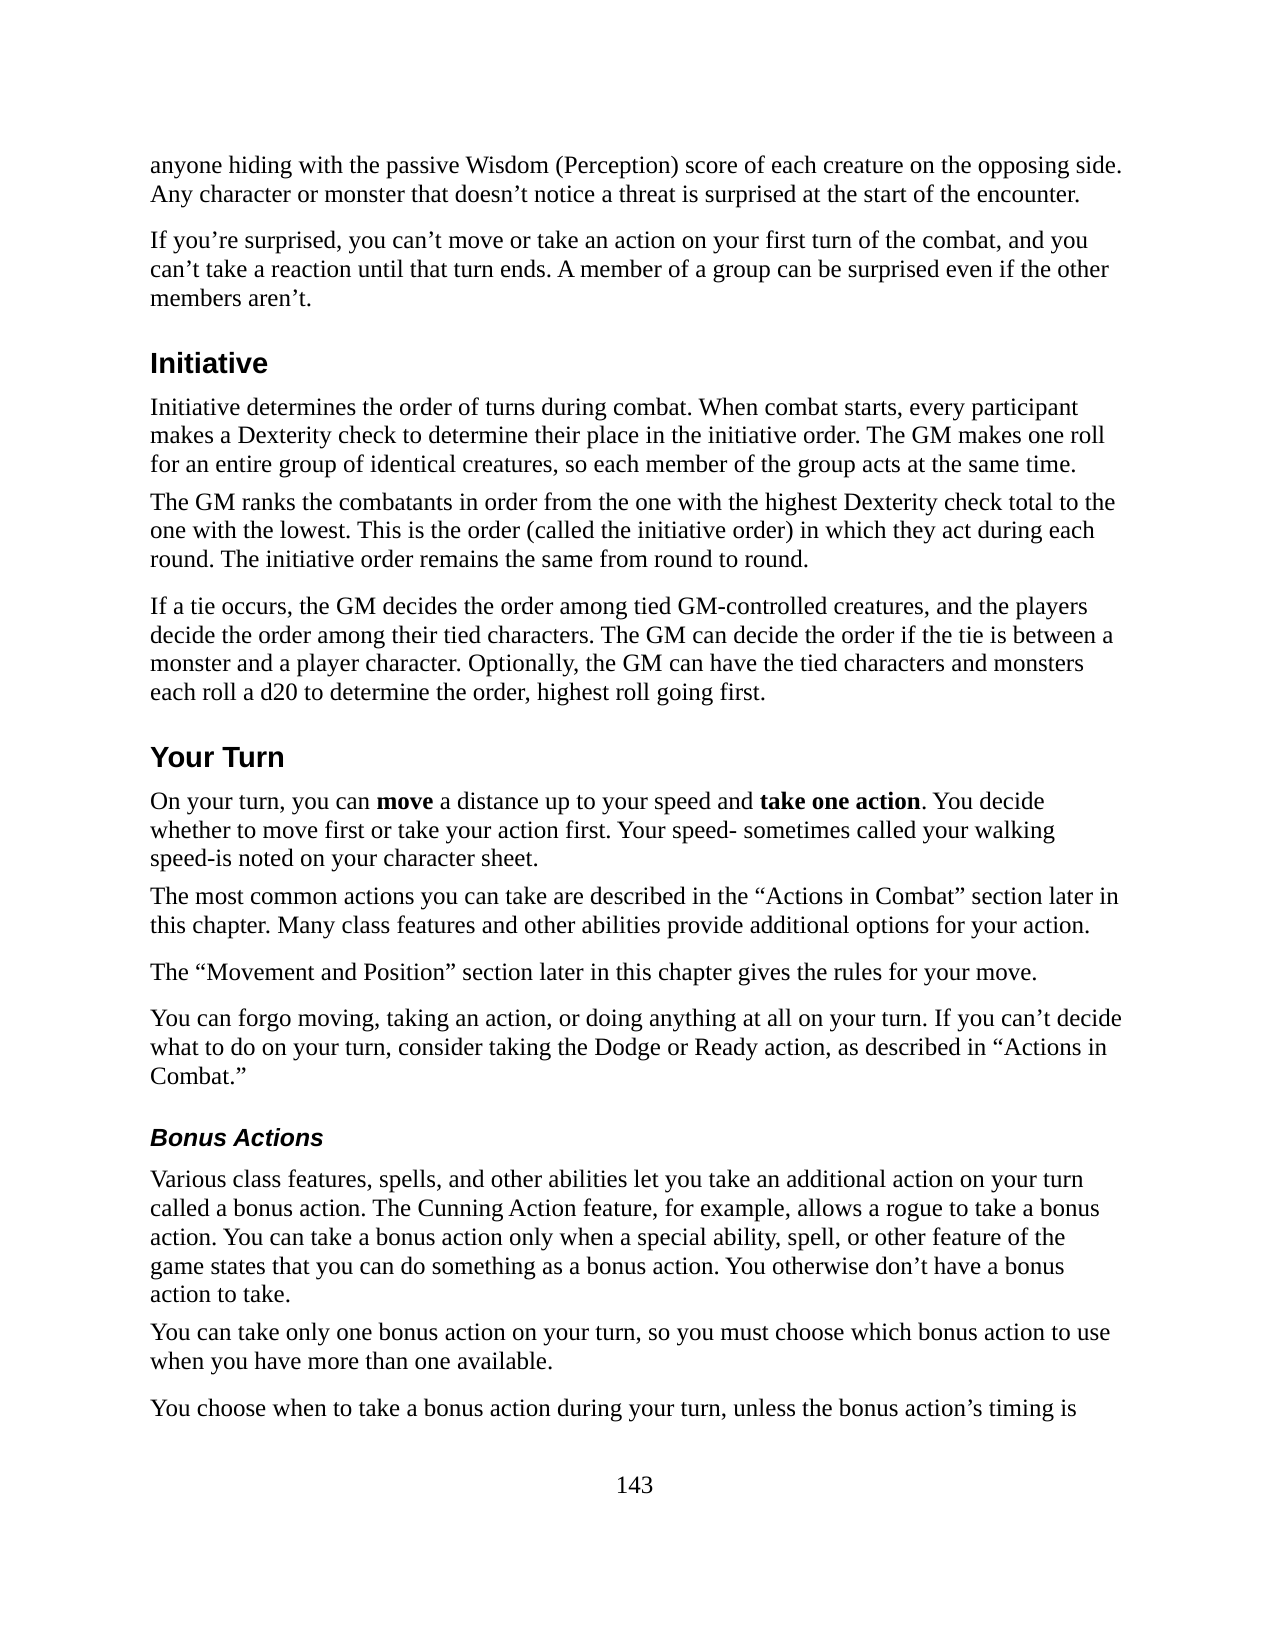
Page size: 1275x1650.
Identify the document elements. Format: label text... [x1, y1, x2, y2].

text anyone hiding with the passive Wisdom (Perception) score of each creature on the opposing side. Any character or monster that doesn’t notice a threat is surprised at the start of the encounter. [150, 150, 1125, 207]
subtitle Bonus Actions [150, 1123, 1125, 1152]
subtitle Initiative [150, 346, 1125, 379]
text If you’re surprised, you can’t move or take an action on your first turn of the combat, and you can’t take a reaction until that turn ends. A member of a group can be surprised even if the other members aren’t. [150, 225, 1125, 312]
text You choose when to take a bonus action during your turn, unless the bonus action’s timing is [150, 1393, 1125, 1421]
text The GM ranks the combatants in order from the one with the highest Dexterity check total to the one with the lowest. This is the order (called the initiative order) in which they act during each round. The initiative order remains the same from round to round. [150, 487, 1125, 573]
text If a tie occurs, the GM decides the order among tied GM-controlled creatures, and the players decide the order among their tied characters. The GM can decide the order if the tie is between a monster and a player character. Optionally, the GM can have the tied characters and monsters each roll a d20 to determine the order, highest roll going first. [150, 591, 1125, 706]
text The most common actions you can take are described in the “Actions in Combat” section later in this chapter. Many class features and other abilities provide additional options for your action. [150, 881, 1125, 939]
text You can take only one bonus action on your turn, so you must choose which bonus action to use when you have more than one available. [150, 1317, 1125, 1375]
text On your turn, you can move a distance up to your speed and take one action. You decide whether to move first or take your action first. Your speed- sometimes called your walking speed-is noted on your character sheet. [150, 786, 1125, 872]
text You can forgo moving, taking an action, or doing anything at all on your turn. If you can’t decide what to do on your turn, consider taking the Dodge or Ready action, as described in “Actions in Combat.” [150, 1003, 1125, 1089]
text The “Movement and Position” section later in this chapter gives the rules for your move. [150, 957, 1125, 985]
text Initiative determines the order of turns during combat. When combat starts, every participant makes a Dexterity check to determine their place in the initiative order. The GM makes one roll for an entire group of identical creatures, so each member of the group acts at the same time. [150, 392, 1125, 478]
text Various class features, spells, and other abilities let you take an additional action on your turn called a bonus action. The Cunning Action feature, for example, allows a rogue to take a bonus action. You can take a bonus action only when a special ability, spell, or other feature of the game states that you can do something as a bonus action. You otherwise don’t have a bonus action to take. [150, 1164, 1125, 1308]
subtitle Your Turn [150, 740, 1125, 773]
